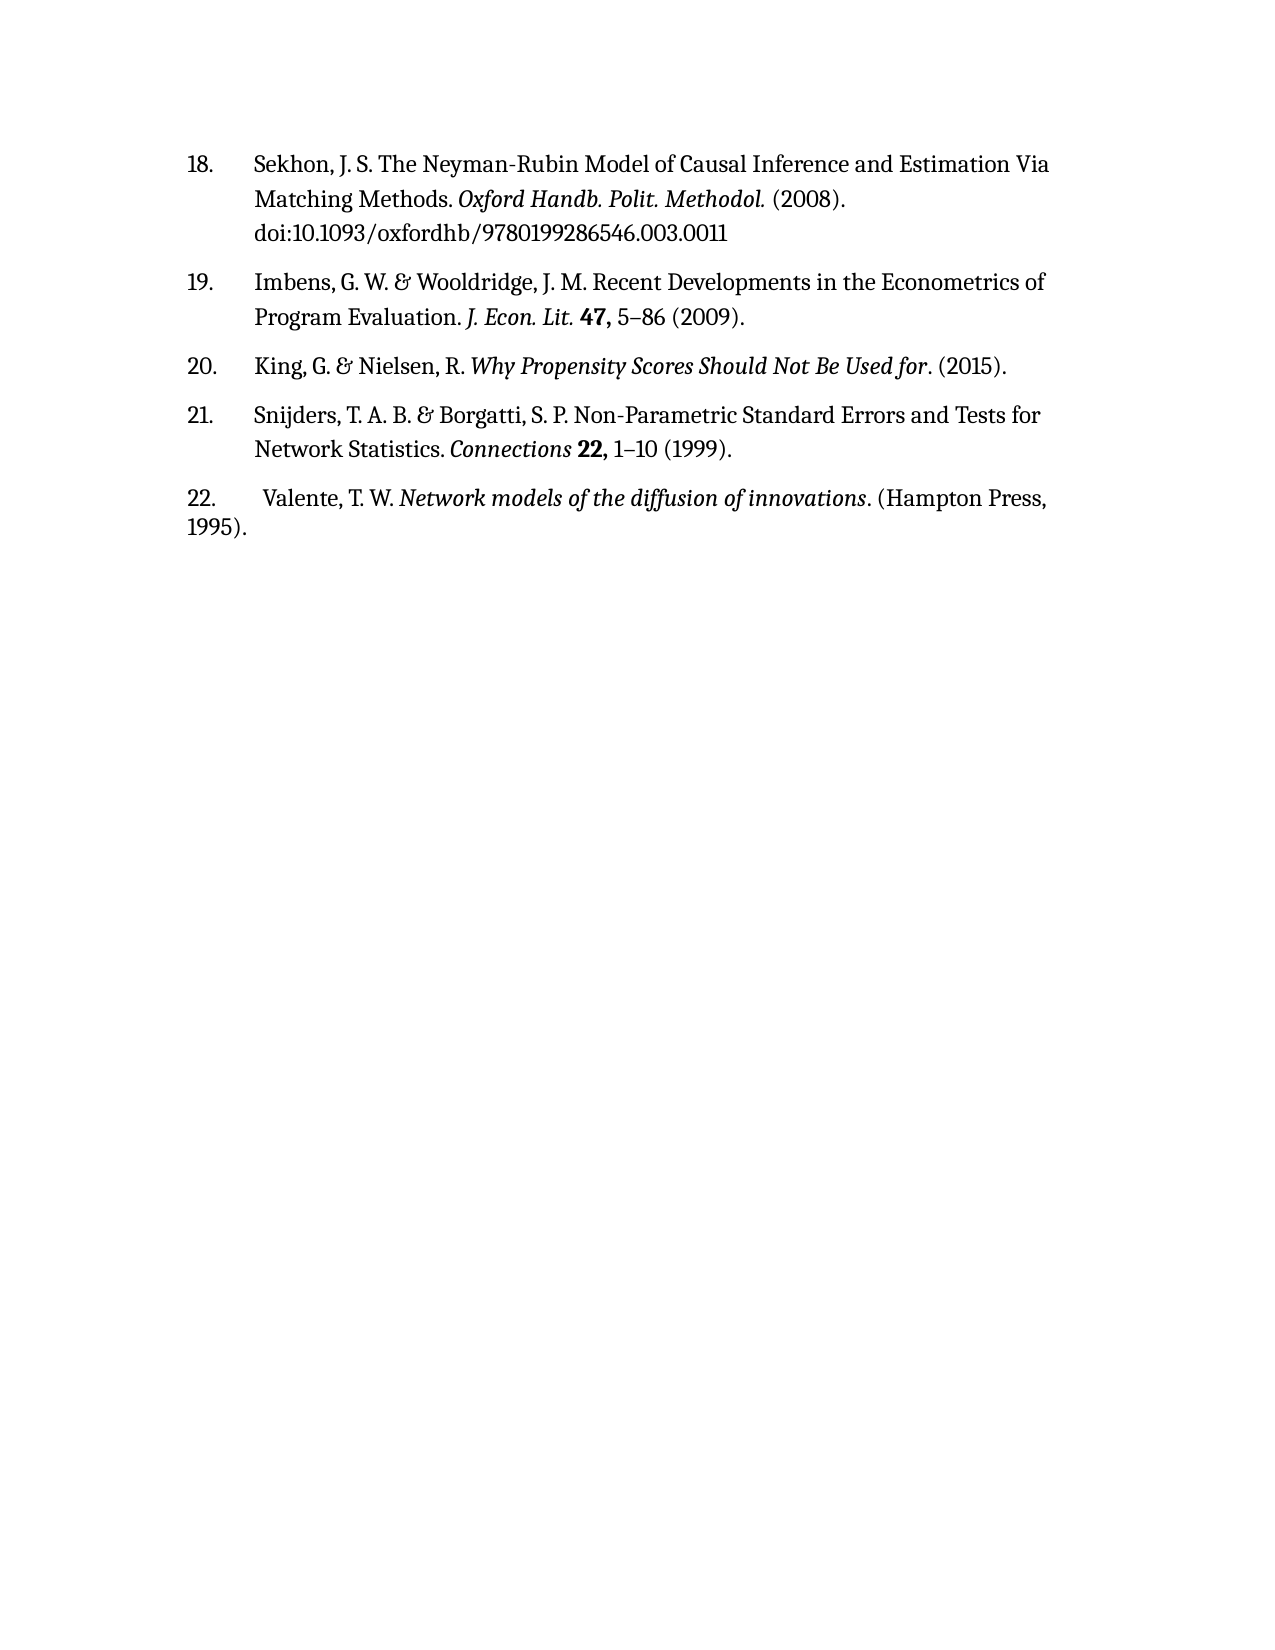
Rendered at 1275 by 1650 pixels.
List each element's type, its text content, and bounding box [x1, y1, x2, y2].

text 22. Valente, T. W. Network models of the diffusion of innovations. (Hampton Press, 1995). [187, 484, 1087, 542]
text 21. Snijders, T. A. B. & Borgatti, S. P. Non-Parametric Standard Errors and Tests for Network Statistics. Connections 22, 1–10 (1999). [187, 401, 1087, 464]
text 19. Imbens, G. W. & Wooldridge, J. M. Recent Developments in the Econometrics of Program Evaluation. J. Econ. Lit. 47, 5–86 (2009). [187, 268, 1087, 331]
text 18. Sekhon, J. S. The Neyman-Rubin Model of Causal Inference and Estimation Via Matching Methods. Oxford Handb. Polit. Methodol. (2008). doi:10.1093/oxfordhb/9780199286546.003.0011 [187, 150, 1087, 248]
text 20. King, G. & Nielsen, R. Why Propensity Scores Should Not Be Used for. (2015). [187, 352, 1087, 380]
